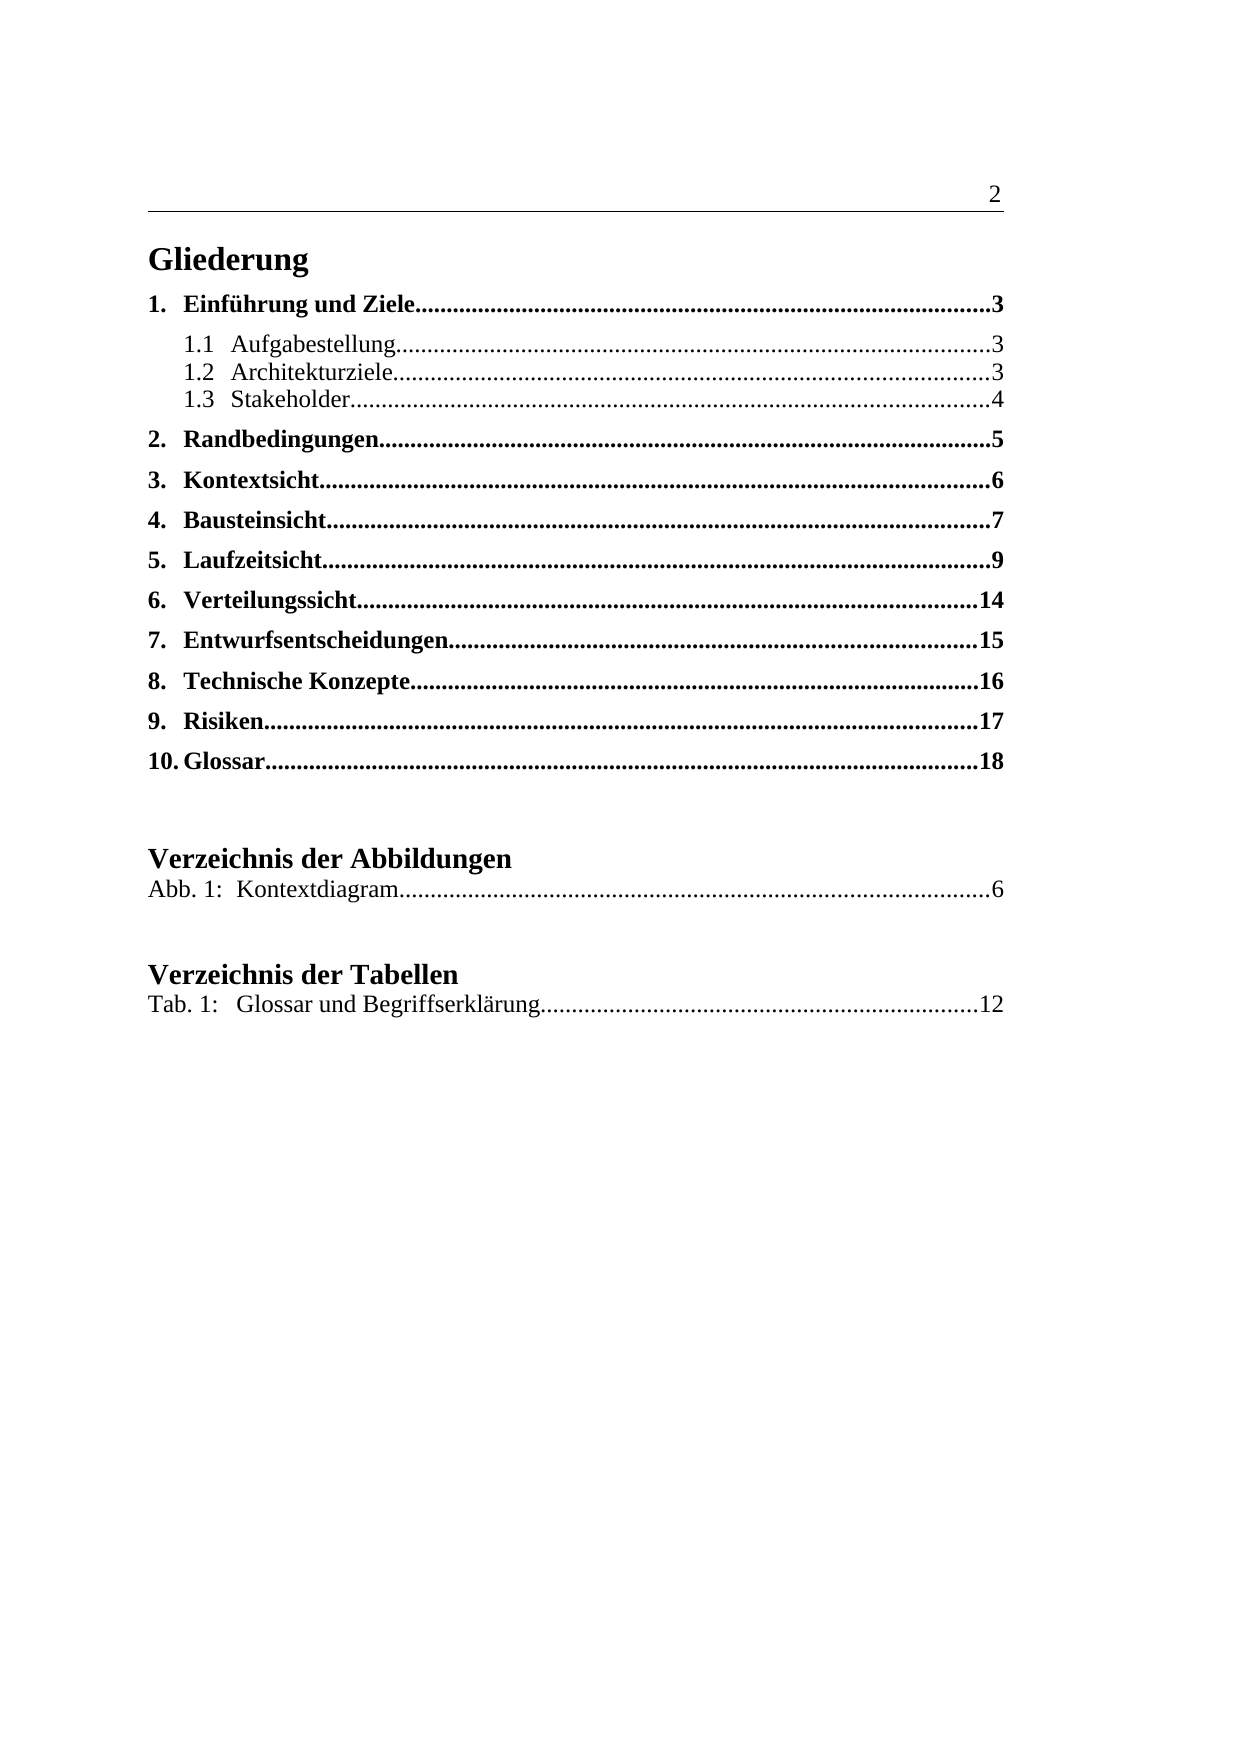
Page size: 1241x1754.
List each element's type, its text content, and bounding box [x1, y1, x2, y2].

text 3. Kontextsicht 6 [148, 466, 1004, 493]
text 1.1 Aufgabestellung 3 [148, 330, 1004, 358]
subtitle Verzeichnis der Tabellen [148, 958, 1004, 991]
text 2. Randbedingungen 5 [148, 426, 1004, 453]
text 5. Laufzeitsicht 9 [148, 546, 1004, 574]
text Abb. 1: Kontextdiagram 6 [148, 875, 1004, 903]
text 7. Entwurfsentscheidungen 15 [148, 627, 1004, 654]
text 1. Einführung und Ziele 3 [148, 290, 1004, 317]
subtitle Gliederung [148, 240, 1004, 277]
text 1.2 Architekturziele 3 [148, 358, 1004, 385]
text 6. Verteilungssicht 14 [148, 586, 1004, 614]
text 8. Technische Konzepte 16 [148, 667, 1004, 694]
text 10. Glossar 18 [148, 747, 1004, 775]
subtitle Verzeichnis der Abbildungen [148, 843, 1004, 875]
text Tab. 1: Glossar und Begriffserklärung 12 [148, 991, 1004, 1018]
text 4. Bausteinsicht 7 [148, 506, 1004, 534]
text 1.3 Stakeholder 4 [148, 385, 1004, 413]
text 9. Risiken 17 [148, 707, 1004, 735]
